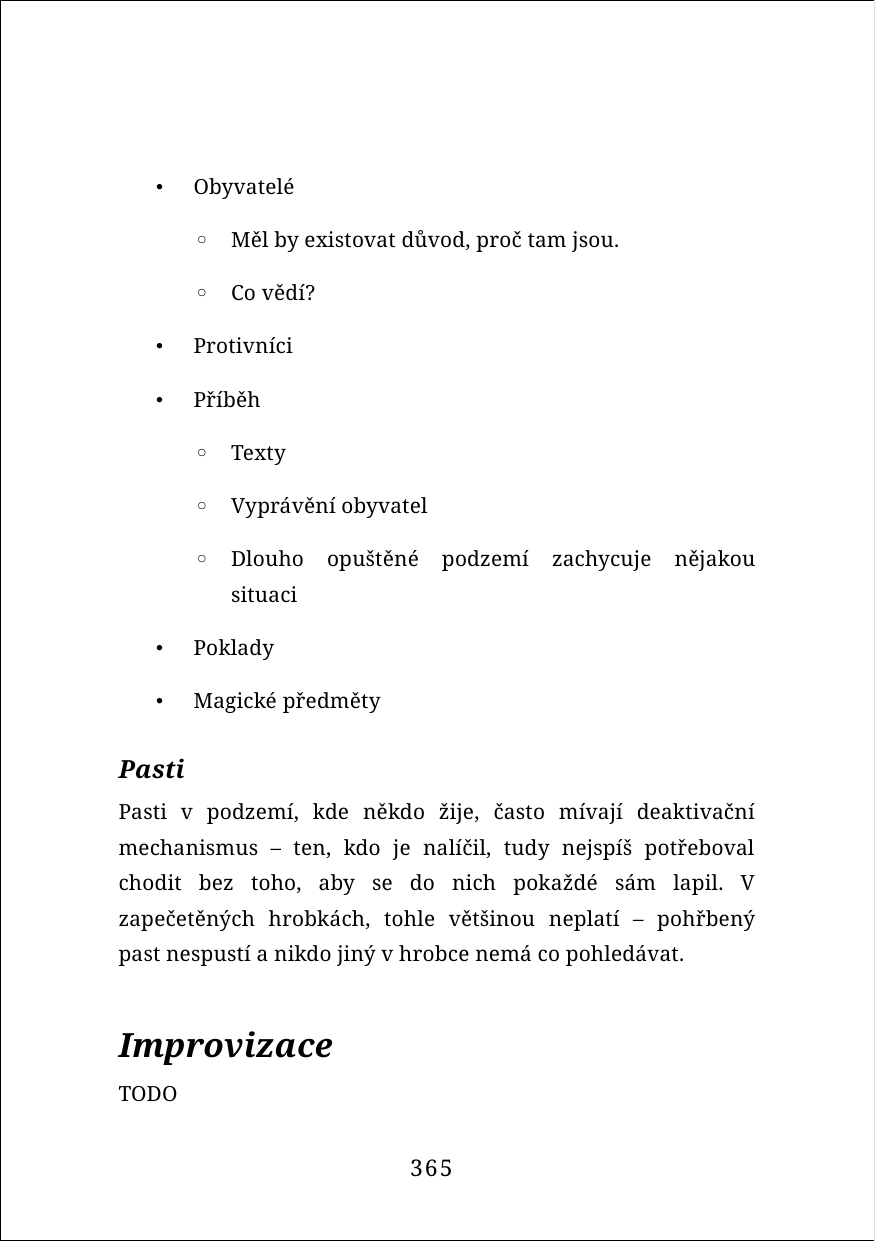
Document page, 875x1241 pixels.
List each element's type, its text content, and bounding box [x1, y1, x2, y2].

list Dlouho opuštěné podzemí zachycuje nějakou situaci [193, 544, 756, 608]
list Vyprávění obyvatel [193, 491, 756, 519]
list Měl by existovat důvod, proč tam jsou. [193, 225, 756, 253]
list Magické předměty [156, 686, 756, 715]
text TODO [118, 1079, 756, 1108]
list Poklady [156, 633, 756, 662]
list Obyvatelé [156, 172, 756, 200]
list Texty [193, 438, 756, 466]
subtitle Pasti [118, 751, 756, 785]
text Pasti v podzemí, kde někdo žije, často mívají deaktivační mechanismus – ten, kdo je nalíčil, tudy nejspíš potřeboval chodit bez toho, aby se do nich pokaždé sám lapil. V zapečetěných hrobkách, tohle většinou neplatí – pohřbený past nespustí a nikdo jiný v hrobce nemá co pohledávat. [118, 797, 756, 968]
list Co vědí? [193, 278, 756, 307]
subtitle Improvizace [118, 1022, 756, 1067]
list Příběh [156, 385, 756, 413]
list Protivníci [156, 331, 756, 360]
